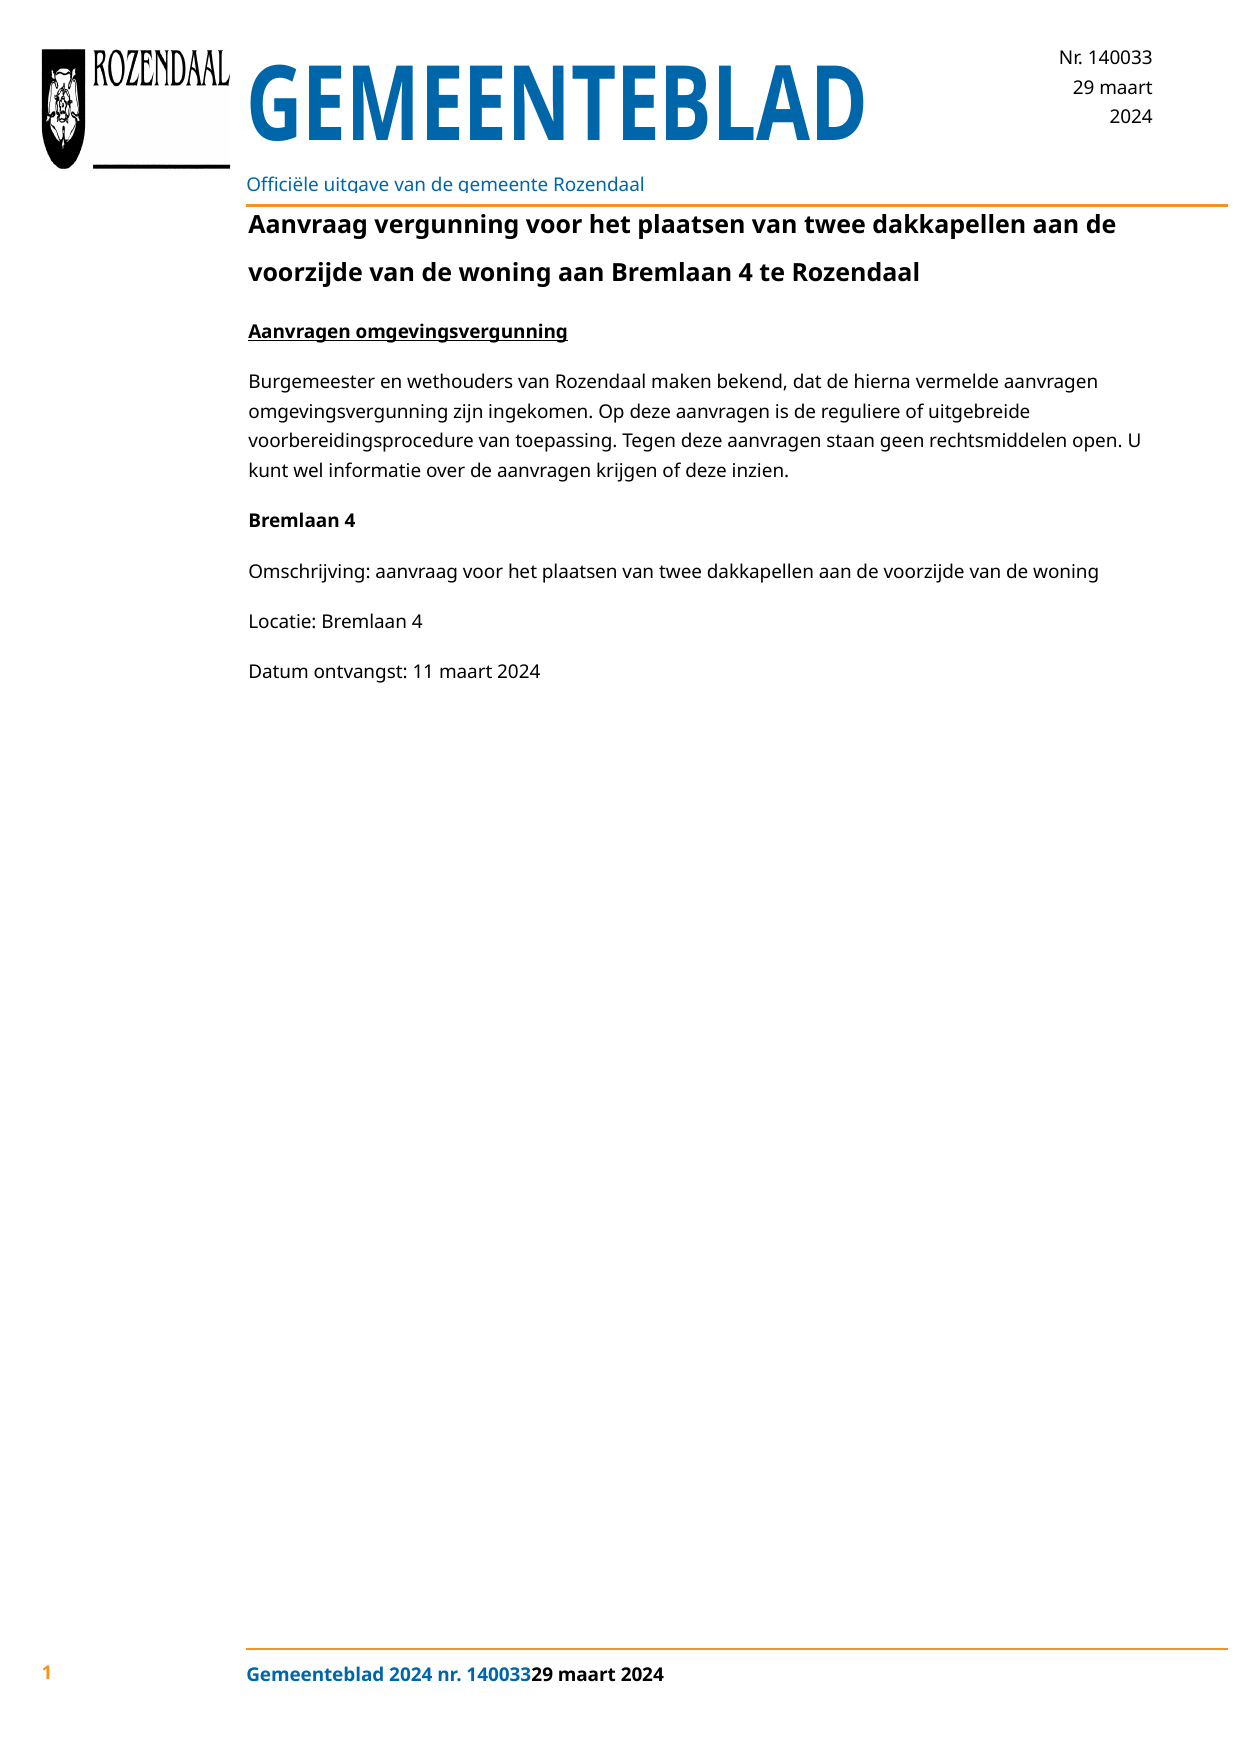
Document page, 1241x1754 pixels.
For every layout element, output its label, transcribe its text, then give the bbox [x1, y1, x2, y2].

text Aanvragen omgevingsvergunning [248, 318, 1152, 344]
text Aanvraag vergunning voor het plaatsen van twee dakkapellen aan de voorzijde van de woning aan Bremlaan 4 te Rozendaal [248, 207, 1152, 288]
picture [41, 47, 231, 172]
text Omschrijving: aanvraag voor het plaatsen van twee dakkapellen aan de voorzijde van de woning [248, 558, 1152, 584]
text Burgemeester en wethouders van Rozendaal maken bekend, dat de hierna vermelde aanvragen omgevingsvergunning zijn ingekomen. Op deze aanvragen is de reguliere of uitgebreide voorbereidingsprocedure van toepassing. Tegen deze aanvragen staan geen rechtsmiddelen open. U kunt wel informatie over de aanvragen krijgen of deze inzien. [248, 368, 1152, 483]
text Datum ontvangst: 11 maart 2024 [248, 659, 1152, 684]
text Locatie: Bremlaan 4 [248, 608, 1152, 634]
text Bremlaan 4 [248, 507, 1152, 533]
